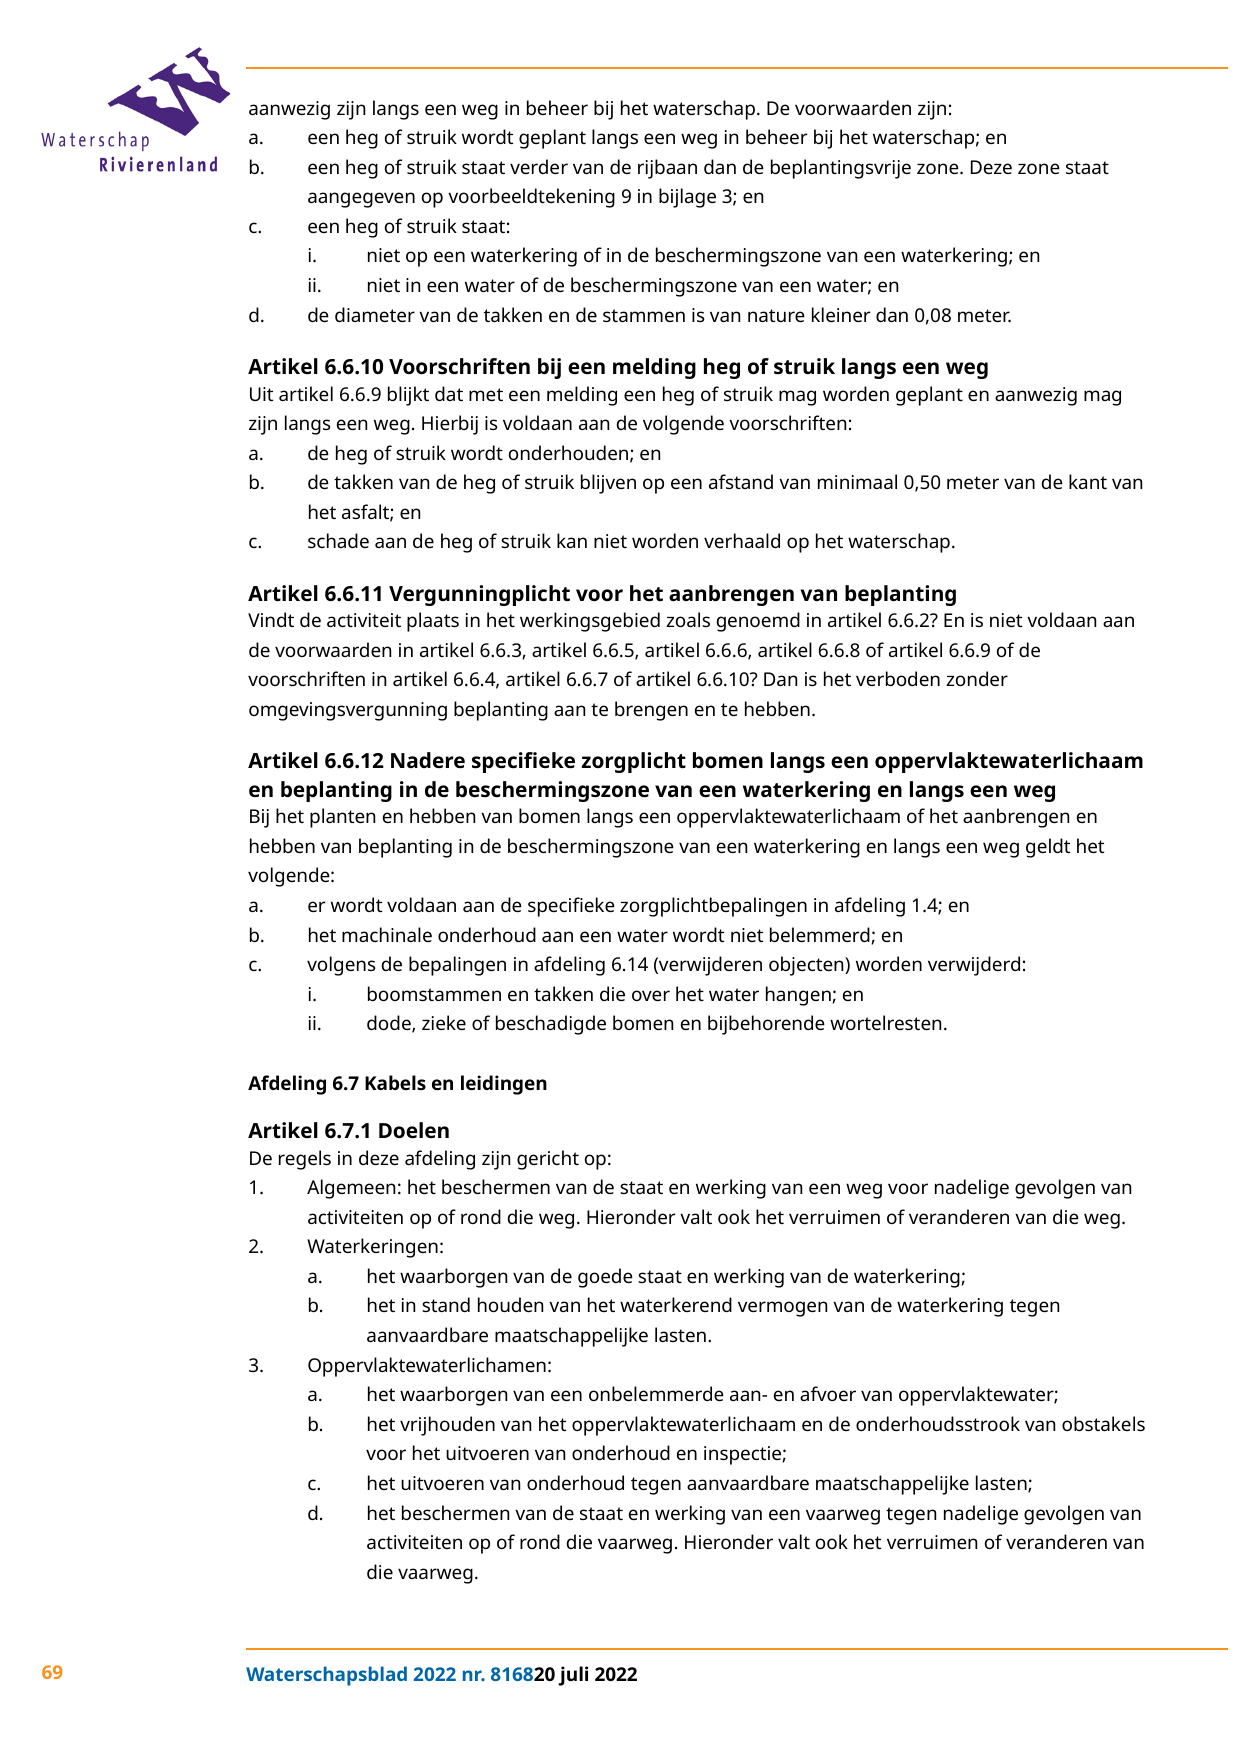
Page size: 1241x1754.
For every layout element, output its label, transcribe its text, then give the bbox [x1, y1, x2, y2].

list volgens de bepalingen in afdeling 6.14 (verwijderen objecten) worden verwijderd: [248, 951, 1152, 977]
list het waarborgen van een onbelemmerde aan- en afvoer van oppervlaktewater; [307, 1381, 1152, 1407]
list het waarborgen van de goede staat en werking van de waterkering; [307, 1263, 1152, 1289]
list het vrijhouden van het oppervlaktewaterlichaam en de onderhoudsstrook van obstakels voor het uitvoeren van onderhoud en inspectie; [307, 1411, 1152, 1466]
list het beschermen van de staat en werking van een vaarweg tegen nadelige gevolgen van activiteiten op of rond die vaarweg. Hieronder valt ook het verruimen of veranderen van die vaarweg. [307, 1500, 1152, 1585]
list er wordt voldaan aan de specifieke zorgplichtbepalingen in afdeling 1.4; en [248, 892, 1152, 918]
text Vindt de activiteit plaats in het werkingsgebied zoals genoemd in artikel 6.6.2? En is niet voldaan aan de voorwaarden in artikel 6.6.3, artikel 6.6.5, artikel 6.6.6, artikel 6.6.8 of artikel 6.6.9 of de voorschriften in artikel 6.6.4, artikel 6.6.7 of artikel 6.6.10? Dan is het verboden zonder omgevingsvergunning beplanting aan te brengen en te hebben. [248, 607, 1152, 722]
text Artikel 6.6.12 Nadere specifieke zorgplicht bomen langs een oppervlaktewaterlichaam en beplanting in de beschermingszone van een waterkering en langs een weg [248, 747, 1152, 803]
list Waterkeringen: [248, 1233, 1152, 1259]
list de takken van de heg of struik blijven op een afstand van minimaal 0,50 meter van de kant van het asfalt; en [248, 469, 1152, 525]
text Bij het planten en hebben van bomen langs een oppervlaktewaterlichaam of het aanbrengen en hebben van beplanting in de beschermingszone van een waterkering en langs een weg geldt het volgende: [248, 803, 1152, 888]
list het in stand houden van het waterkerend vermogen van de waterkering tegen aanvaardbare maatschappelijke lasten. [307, 1293, 1152, 1348]
list Algemeen: het beschermen van de staat en werking van een weg voor nadelige gevolgen van activiteiten op of rond die weg. Hieronder valt ook het verruimen of veranderen van die weg. [248, 1174, 1152, 1230]
text Afdeling 6.7 Kabels en leidingen [248, 1070, 1152, 1096]
list het machinale onderhoud aan een water wordt niet belemmerd; en [248, 922, 1152, 948]
list een heg of struik staat: [248, 213, 1152, 239]
text aanwezig zijn langs een weg in beheer bij het waterschap. De voorwaarden zijn: [248, 95, 1152, 121]
list het uitvoeren van onderhoud tegen aanvaardbare maatschappelijke lasten; [307, 1470, 1152, 1496]
list niet op een waterkering of in de beschermingszone van een waterkering; en [307, 243, 1152, 268]
list de diameter van de takken en de stammen is van nature kleiner dan 0,08 meter. [248, 302, 1152, 328]
text Artikel 6.7.1 Doelen [248, 1116, 1152, 1145]
list Oppervlaktewaterlichamen: [248, 1352, 1152, 1378]
text Artikel 6.6.11 Vergunningplicht voor het aanbrengen van beplanting [248, 579, 1152, 607]
list een heg of struik staat verder van de rijbaan dan de beplantingsvrije zone. Deze zone staat aangegeven op voorbeeldtekening 9 in bijlage 3; en [248, 154, 1152, 209]
list dode, zieke of beschadigde bomen en bijbehorende wortelresten. [307, 1011, 1152, 1036]
text De regels in deze afdeling zijn gericht op: [248, 1145, 1152, 1171]
list schade aan de heg of struik kan niet worden verhaald op het waterschap. [248, 529, 1152, 554]
text Artikel 6.6.10 Voorschriften bij een melding heg of struik langs een weg [248, 352, 1152, 381]
list boomstammen en takken die over het water hangen; en [307, 981, 1152, 1007]
list niet in een water of de beschermingszone van een water; en [307, 272, 1152, 298]
list een heg of struik wordt geplant langs een weg in beheer bij het waterschap; en [248, 124, 1152, 150]
text Uit artikel 6.6.9 blijkt dat met een melding een heg of struik mag worden geplant en aanwezig mag zijn langs een weg. Hierbij is voldaan aan de volgende voorschriften: [248, 381, 1152, 436]
list de heg of struik wordt onderhouden; en [248, 440, 1152, 466]
picture [41, 47, 231, 172]
